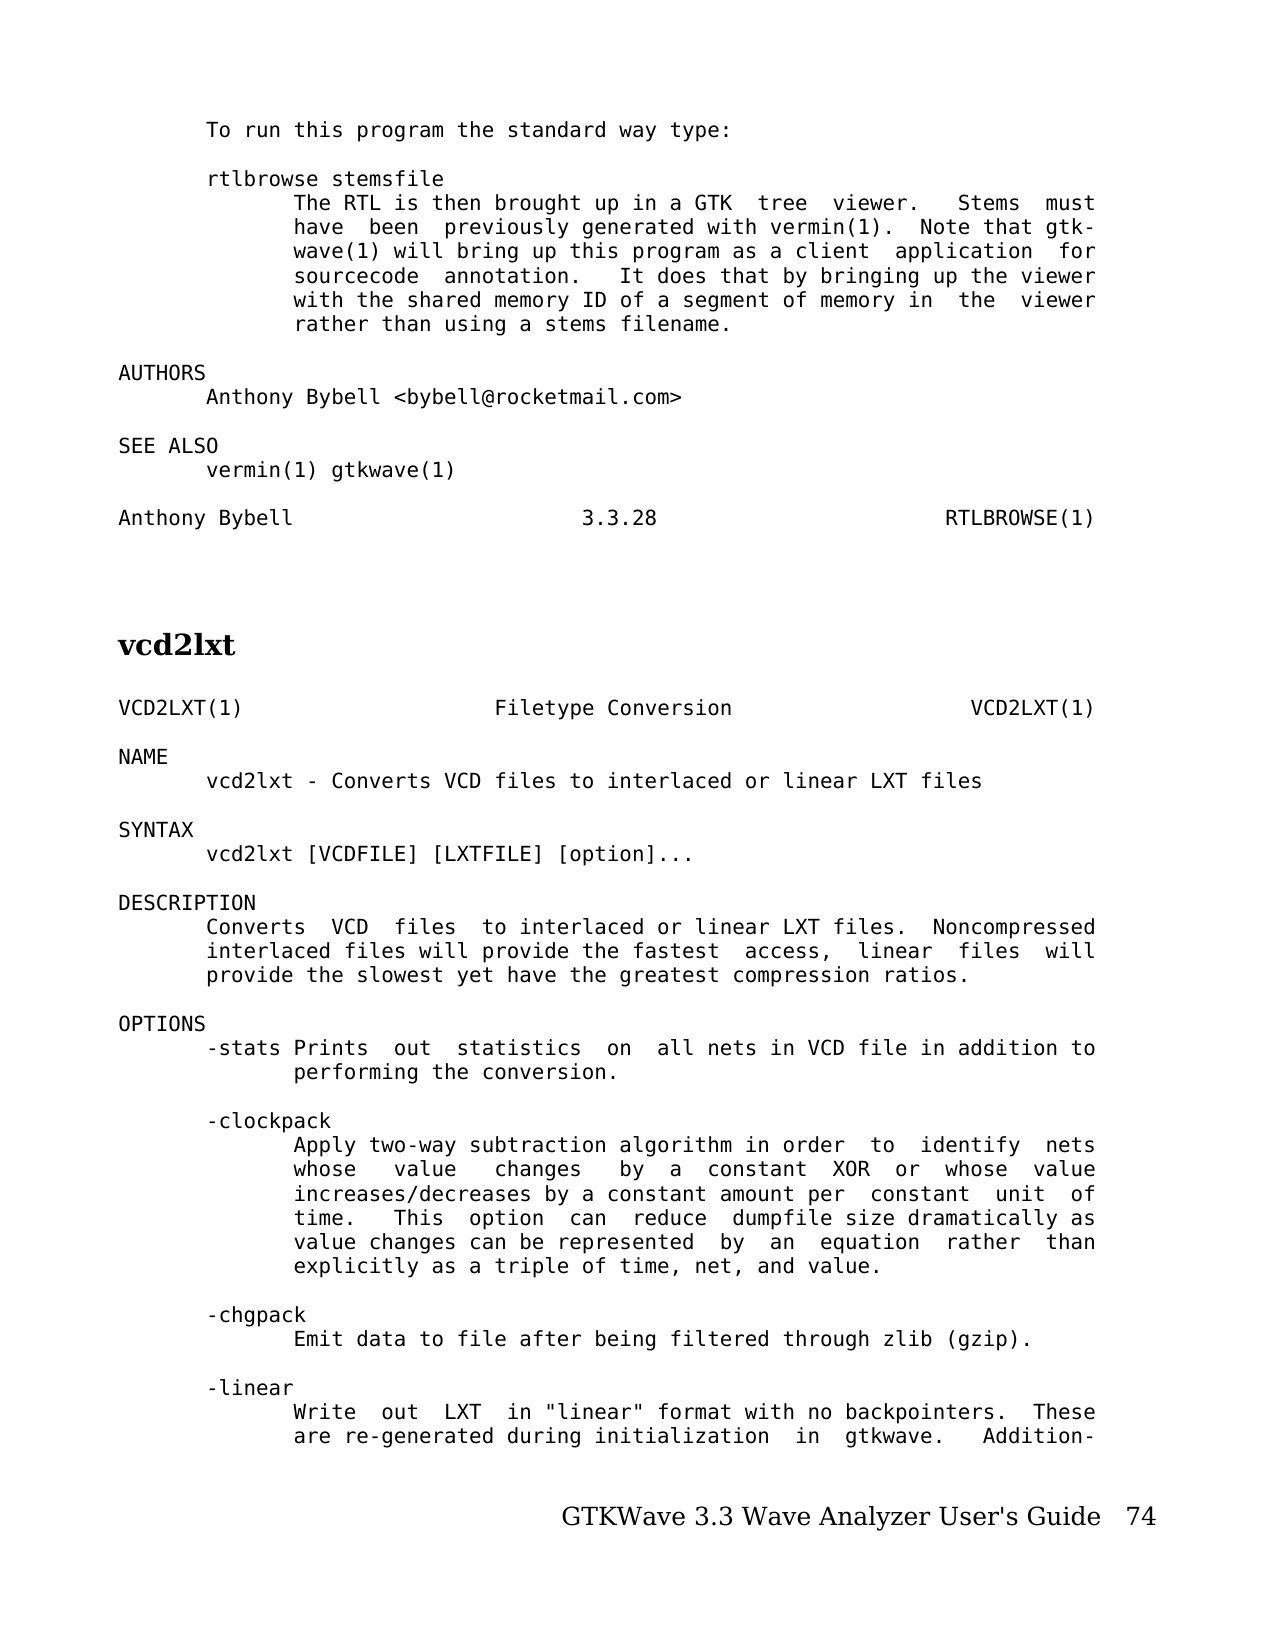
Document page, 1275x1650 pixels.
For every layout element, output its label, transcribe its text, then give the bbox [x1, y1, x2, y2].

subtitle vcd2lxt [118, 628, 1157, 662]
text OPTIONS [118, 1012, 1157, 1036]
text time. This option can reduce dumpfile size dramatically as [118, 1206, 1157, 1230]
text are re-generated during initialization in gtkwave. Addition- [118, 1424, 1157, 1449]
text NAME [118, 745, 1157, 769]
text SEE ALSO [118, 434, 1157, 458]
text Anthony Bybell <bybell@rocketmail.com> [118, 385, 1157, 409]
text increases/decreases by a constant amount per constant unit of [118, 1182, 1157, 1206]
text rtlbrowse stemsfile [118, 167, 1157, 191]
text performing the conversion. [118, 1060, 1157, 1085]
text Emit data to file after being filtered through zlib (gzip). [118, 1327, 1157, 1352]
text SYNTAX [118, 818, 1157, 842]
text Anthony Bybell 3.3.28 RTLBROWSE(1) [118, 506, 1157, 531]
text Write out LXT in "linear" format with no backpointers. These [118, 1400, 1157, 1424]
text sourcecode annotation. It does that by bringing up the viewer [118, 264, 1157, 288]
text vcd2lxt - Converts VCD files to interlaced or linear LXT files [118, 769, 1157, 793]
text Converts VCD files to interlaced or linear LXT files. Noncompressed [118, 915, 1157, 939]
text The RTL is then brought up in a GTK tree viewer. Stems must [118, 191, 1157, 215]
text VCD2LXT(1) Filetype Conversion VCD2LXT(1) [118, 696, 1157, 721]
text -linear [118, 1376, 1157, 1400]
text interlaced files will provide the fastest access, linear files will [118, 939, 1157, 963]
text have been previously generated with vermin(1). Note that gtk- [118, 215, 1157, 239]
text DESCRIPTION [118, 891, 1157, 915]
text vcd2lxt [VCDFILE] [LXTFILE] [option]... [118, 842, 1157, 866]
text rather than using a stems filename. [118, 312, 1157, 337]
text vermin(1) gtkwave(1) [118, 458, 1157, 482]
text provide the slowest yet have the greatest compression ratios. [118, 963, 1157, 988]
text AUTHORS [118, 361, 1157, 385]
text whose value changes by a constant XOR or whose value [118, 1157, 1157, 1182]
text -clockpack [118, 1109, 1157, 1133]
text To run this program the standard way type: [118, 118, 1157, 142]
text wave(1) will bring up this program as a client application for [118, 239, 1157, 264]
text with the shared memory ID of a segment of memory in the viewer [118, 288, 1157, 312]
text -stats Prints out statistics on all nets in VCD file in addition to [118, 1036, 1157, 1060]
text Apply two-way subtraction algorithm in order to identify nets [118, 1133, 1157, 1157]
text explicitly as a triple of time, net, and value. [118, 1254, 1157, 1279]
text value changes can be represented by an equation rather than [118, 1230, 1157, 1254]
text -chgpack [118, 1303, 1157, 1327]
